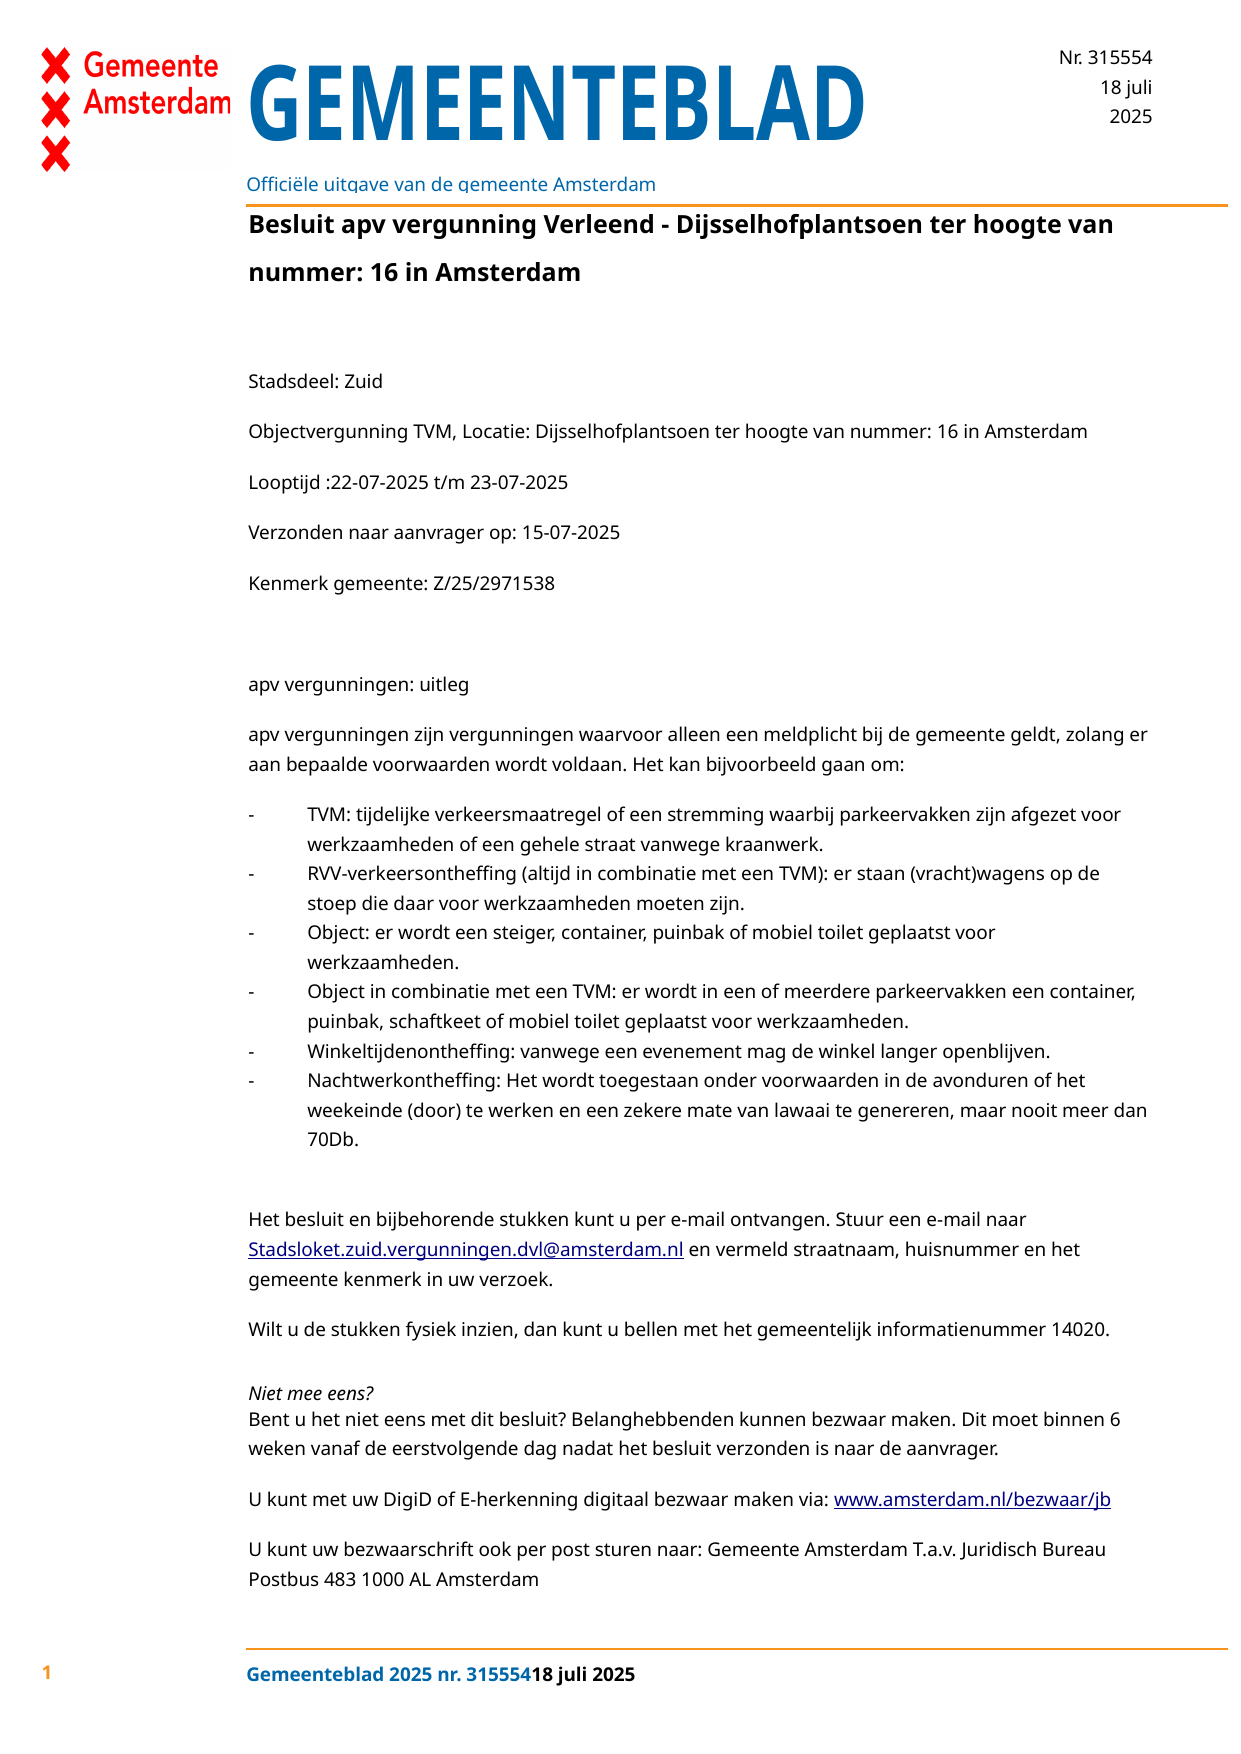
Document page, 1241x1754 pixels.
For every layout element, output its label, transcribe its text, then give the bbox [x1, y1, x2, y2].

text Bent u het niet eens met dit besluit? Belanghebbenden kunnen bezwaar maken. Dit moet binnen 6 weken vanaf de eerstvolgende dag nadat het besluit verzonden is naar de aanvrager. [248, 1406, 1152, 1461]
picture [41, 47, 231, 172]
text U kunt uw bezwaarschrift ook per post sturen naar: Gemeente Amsterdam T.a.v. Juridisch Bureau Postbus 483 1000 AL Amsterdam [248, 1536, 1152, 1592]
text Besluit apv vergunning Verleend - Dijsselhofplantsoen ter hoogte van nummer: 16 in Amsterdam [248, 207, 1152, 288]
text Verzonden naar aanvrager op: 15-07-2025 [248, 519, 1152, 545]
list Object in combinatie met een TVM: er wordt in een of meerdere parkeervakken een container, puinbak, schaftkeet of mobiel toilet geplaatst voor werkzaamheden. [248, 979, 1152, 1034]
list Winkeltijdenontheffing: vanwege een evenement mag de winkel langer openblijven. [248, 1038, 1152, 1064]
text Objectvergunning TVM, Locatie: Dijsselhofplantsoen ter hoogte van nummer: 16 in Amsterdam [248, 419, 1152, 444]
list Object: er wordt een steiger, container, puinbak of mobiel toilet geplaatst voor werkzaamheden. [248, 919, 1152, 975]
text Kenmerk gemeente: Z/25/2971538 [248, 570, 1152, 596]
text apv vergunningen: uitleg [248, 671, 1152, 697]
list TVM: tijdelijke verkeersmaatregel of een stremming waarbij parkeervakken zijn afgezet voor werkzaamheden of een gehele straat vanwege kraanwerk. [248, 801, 1152, 857]
text Wilt u de stukken fysiek inzien, dan kunt u bellen met het gemeentelijk informatienummer 14020. [248, 1316, 1152, 1342]
text Looptijd :22-07-2025 t/m 23-07-2025 [248, 469, 1152, 495]
list RVV-verkeersontheffing (altijd in combinatie met een TVM): er staan (vracht)wagens op de stoep die daar voor werkzaamheden moeten zijn. [248, 860, 1152, 916]
text apv vergunningen zijn vergunningen waarvoor alleen een meldplicht bij de gemeente geldt, zolang er aan bepaalde voorwaarden wordt voldaan. Het kan bijvoorbeeld gaan om: [248, 721, 1152, 777]
text Stadsdeel: Zuid [248, 368, 1152, 394]
text Het besluit en bijbehorende stukken kunt u per e-mail ontvangen. Stuur een e-mail naar Stadsloket.zuid.vergunningen.dvl@amsterdam.nl en vermeld straatnaam, huisnummer en het gemeente kenmerk in uw verzoek. [248, 1207, 1152, 1292]
list Nachtwerkontheffing: Het wordt toegestaan onder voorwaarden in de avonduren of het weekeinde (door) te werken en een zekere mate van lawaai te genereren, maar nooit meer dan 70Db. [248, 1067, 1152, 1152]
text U kunt met uw DigiD of E-herkenning digitaal bezwaar maken via: www.amsterdam.nl/bezwaar/jb [248, 1486, 1152, 1512]
text Niet mee eens? [248, 1380, 1152, 1406]
